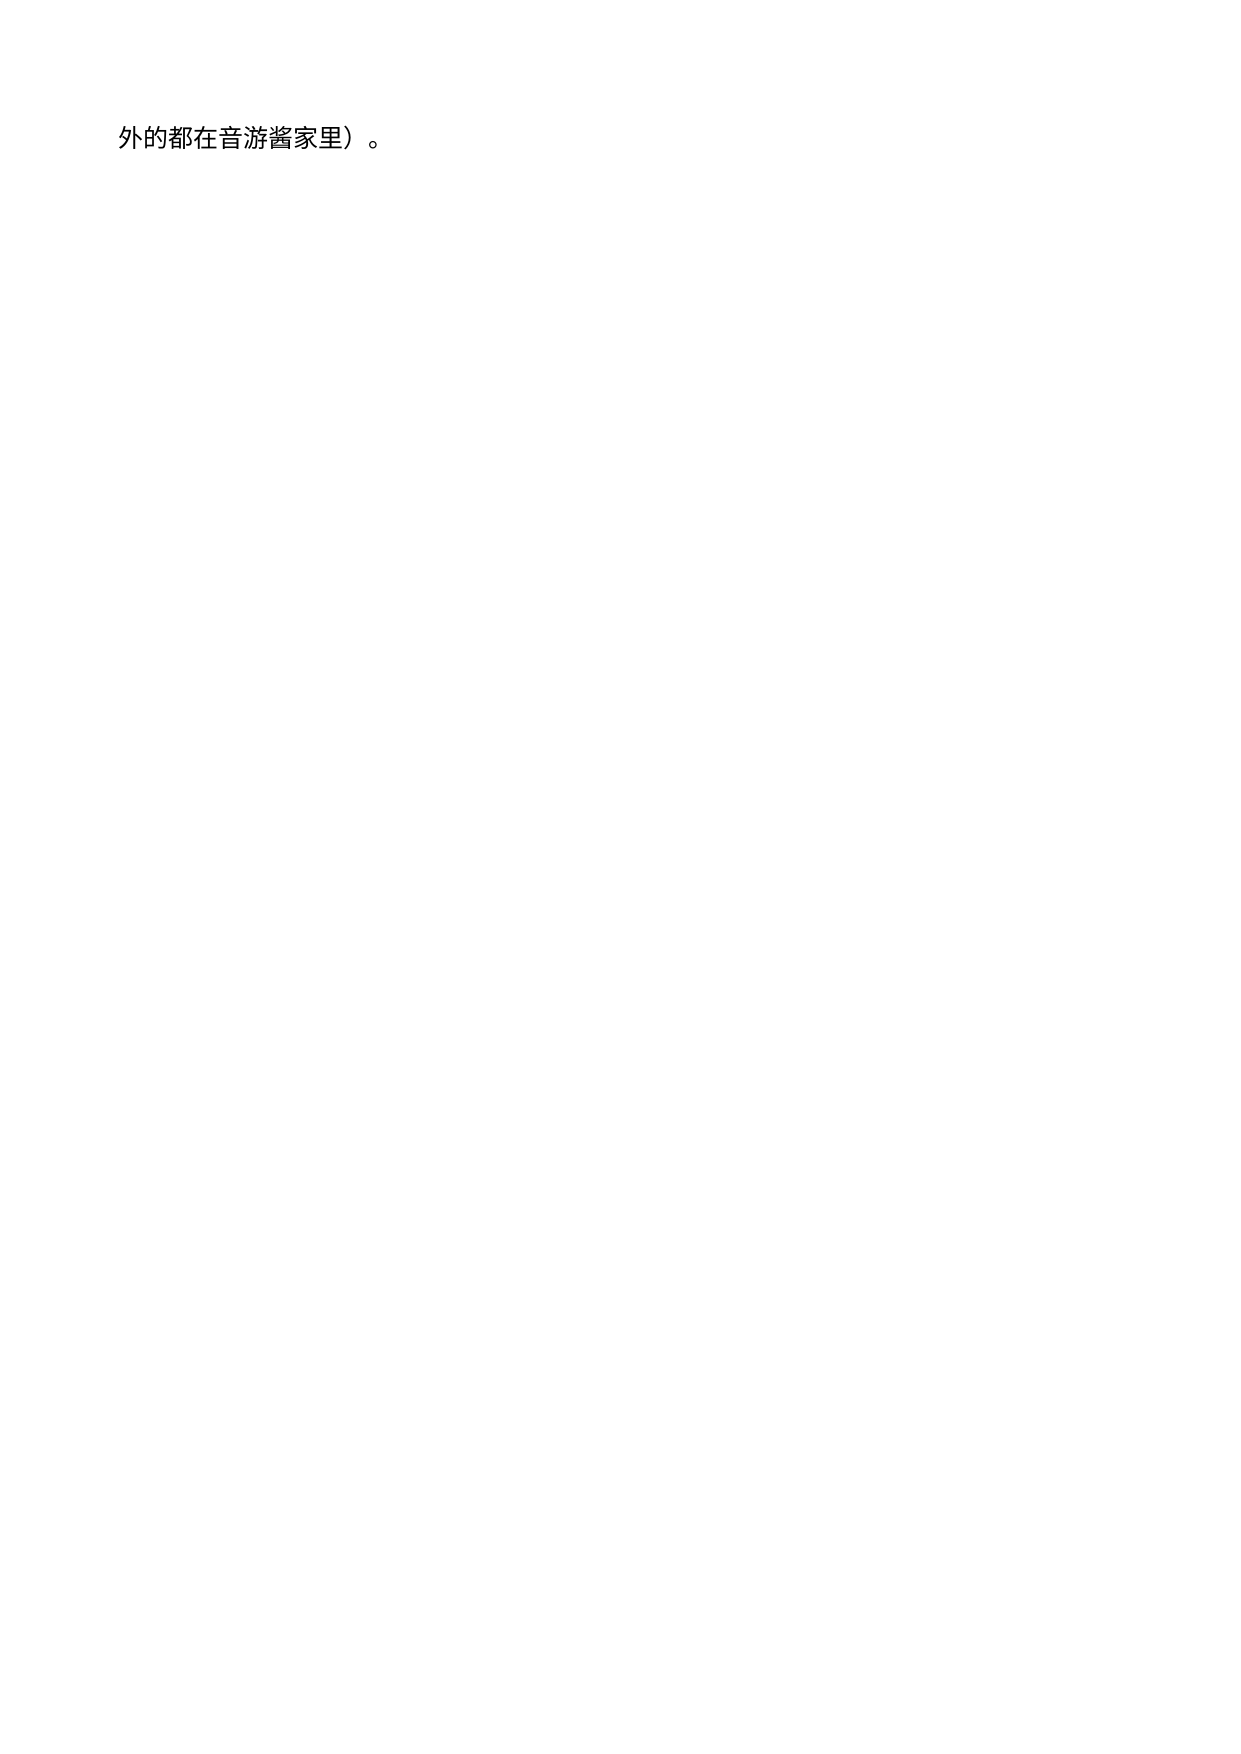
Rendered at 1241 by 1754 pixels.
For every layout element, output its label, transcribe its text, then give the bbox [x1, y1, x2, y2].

text 外的都在音游酱家里）。 [118, 118, 1122, 154]
